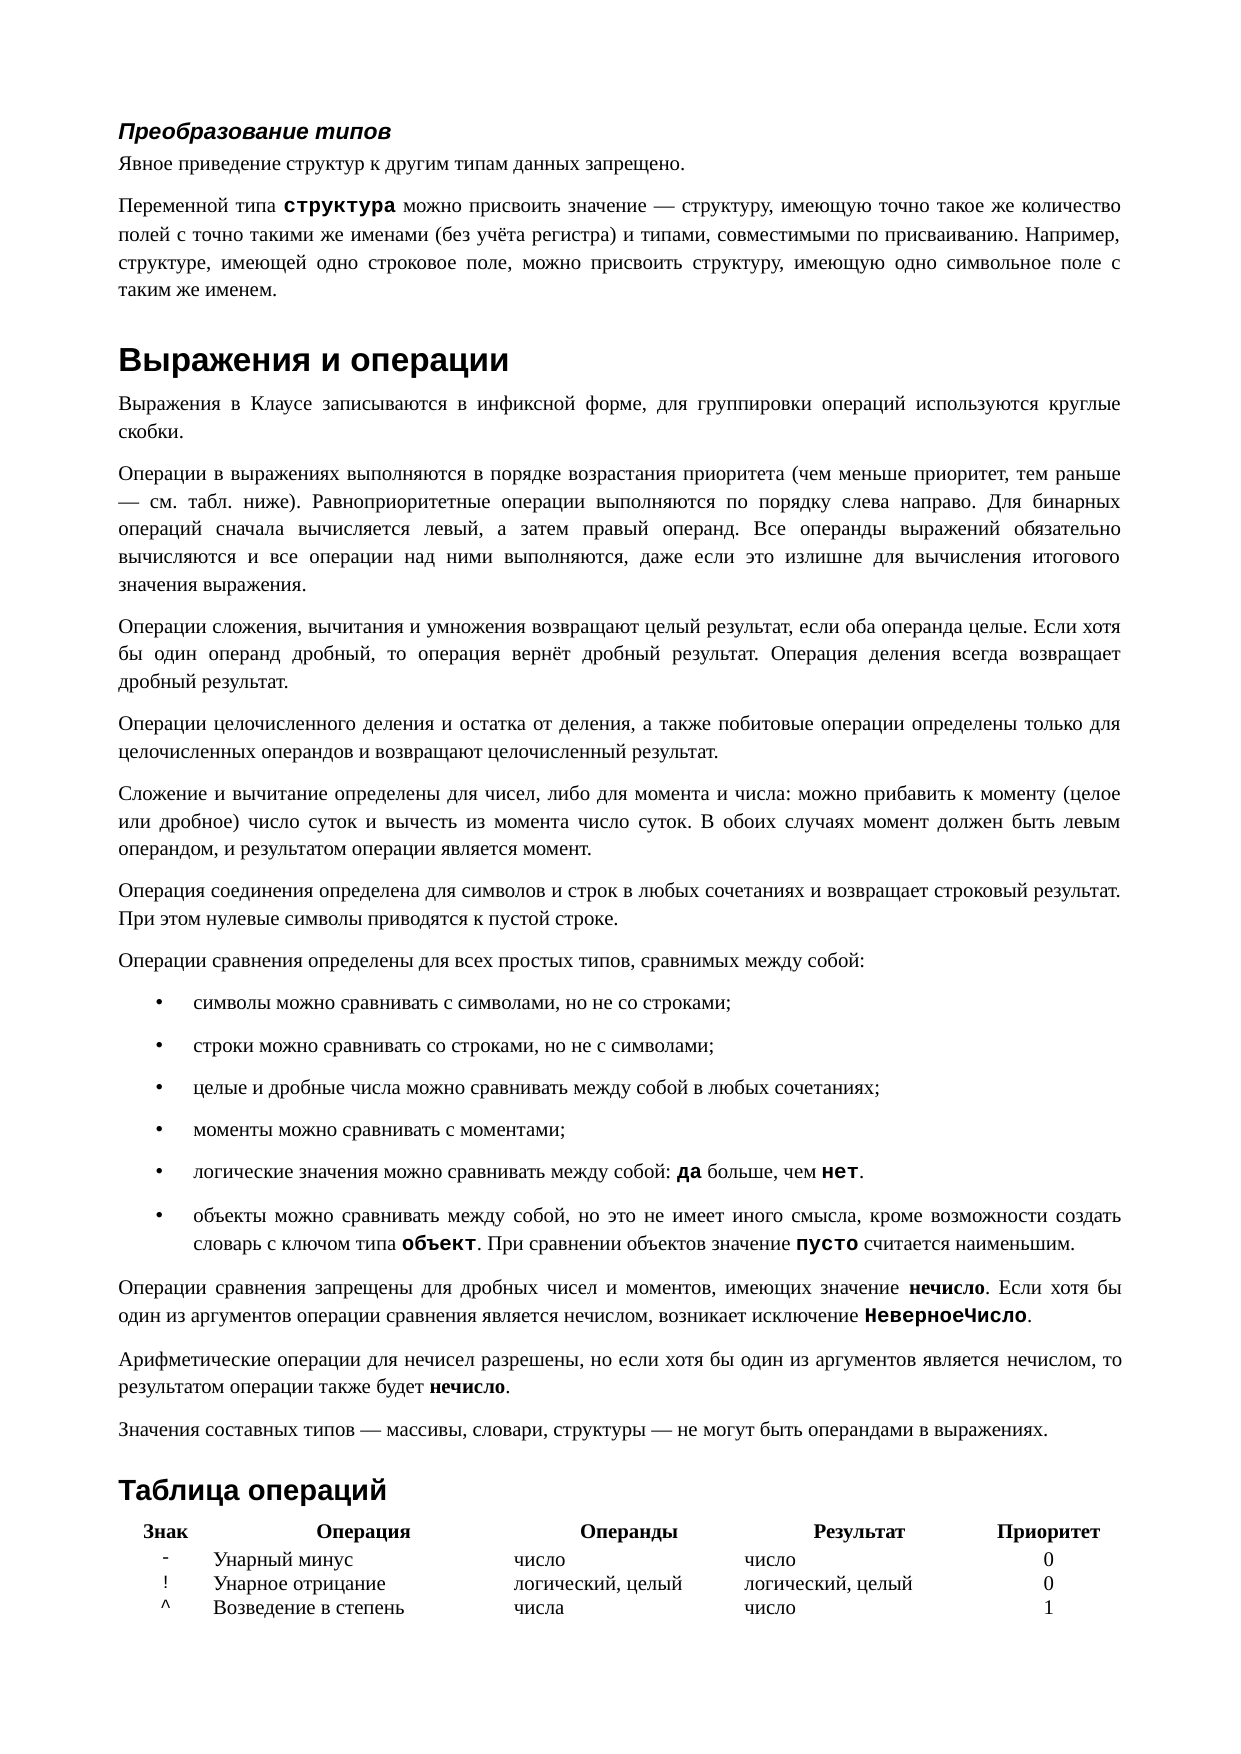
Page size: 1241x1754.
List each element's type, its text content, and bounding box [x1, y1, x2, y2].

text Операция соединения определена для символов и строк в любых сочетаниях и возвращает строковый результат. При этом нулевые символы приводятся к пустой строке. [118, 878, 1122, 930]
table_cell логический, целый [744, 1571, 974, 1595]
text Операции сложения, вычитания и умножения возвращают целый результат, если оба операнда целые. Если хотя бы один операнд дробный, то операция вернёт дробный результат. Операция деления всегда возвращает дробный результат. [118, 614, 1122, 693]
text Значения составных типов — массивы, словари, структуры — не могут быть операндами в выражениях. [118, 1417, 1122, 1441]
list объекты можно сравнивать между собой, но это не имеет иного смысла, кроме возможности создать словарь с ключом типа объект. При сравнении объектов значение пусто считается наименьшим. [156, 1203, 1122, 1257]
table_cell Унарное отрицание [213, 1571, 514, 1595]
table_header Приоритет [975, 1519, 1122, 1547]
table_cell ^ [118, 1595, 213, 1619]
text Арифметические операции для нечисел разрешены, но если хотя бы один из аргументов является нечислом, то результатом операции также будет нечисло. [118, 1347, 1122, 1398]
list строки можно сравнивать со строками, но не с символами; [156, 1032, 1122, 1057]
table_header Результат [744, 1519, 974, 1547]
table_cell 0 [975, 1547, 1122, 1571]
table_header Знак [118, 1519, 213, 1547]
text Операции сравнения запрещены для дробных чисел и моментов, имеющих значение нечисло. Если хотя бы один из аргументов операции сравнения является нечислом, возникает исключение НеверноеЧисло. [118, 1275, 1122, 1328]
table_cell Возведение в степень [213, 1595, 514, 1619]
subtitle Преобразование типов [118, 118, 1122, 144]
list моменты можно сравнивать с моментами; [156, 1117, 1122, 1141]
table_cell - [118, 1547, 213, 1571]
subtitle Выражения и операции [118, 340, 1122, 379]
table_cell число [514, 1547, 744, 1571]
list символы можно сравнивать с символами, но не со строками; [156, 990, 1122, 1014]
text Явное приведение структур к другим типам данных запрещено. [118, 151, 1122, 175]
text Операции в выражениях выполняются в порядке возрастания приоритета (чем меньше приоритет, тем раньше — см. табл. ниже). Равноприоритетные операции выполняются по порядку слева направо. Для бинарных операций сначала вычисляется левый, а затем правый операнд. Все операнды выражений обязательно вычисляются и все операции над ними выполняются, даже если это излишне для вычисления итогового значения выражения. [118, 461, 1122, 596]
table_header Операнды [514, 1519, 744, 1547]
table_cell число [744, 1547, 974, 1571]
text Сложение и вычитание определены для чисел, либо для момента и числа: можно прибавить к моменту (целое или дробное) число суток и вычесть из момента число суток. В обоих случаях момент должен быть левым операндом, и результатом операции является момент. [118, 781, 1122, 860]
table_header Операция [213, 1519, 514, 1547]
subtitle Таблица операций [118, 1473, 1122, 1507]
table_cell 1 [975, 1595, 1122, 1619]
table_cell логический, целый [514, 1571, 744, 1595]
list целые и дробные числа можно сравнивать между собой в любых сочетаниях; [156, 1075, 1122, 1099]
table_cell Унарный минус [213, 1547, 514, 1571]
list логические значения можно сравнивать между собой: да больше, чем нет. [156, 1159, 1122, 1185]
table_cell 0 [975, 1571, 1122, 1595]
text Операции целочисленного деления и остатка от деления, а также побитовые операции определены только для целочисленных операндов и возвращают целочисленный результат. [118, 711, 1122, 763]
text Переменной типа структура можно присвоить значение — структуру, имеющую точно такое же количество полей с точно такими же именами (без учёта регистра) и типами, совместимыми по присваиванию. Например, структуре, имеющей одно строковое поле, можно присвоить структуру, имеющую одно символьное поле с таким же именем. [118, 193, 1122, 301]
table_cell число [744, 1595, 974, 1619]
text Операции сравнения определены для всех простых типов, сравнимых между собой: [118, 948, 1122, 972]
table_cell числа [514, 1595, 744, 1619]
text Выражения в Клаусе записываются в инфиксной форме, для группировки операций используются круглые скобки. [118, 391, 1122, 443]
table_cell ! [118, 1571, 213, 1595]
